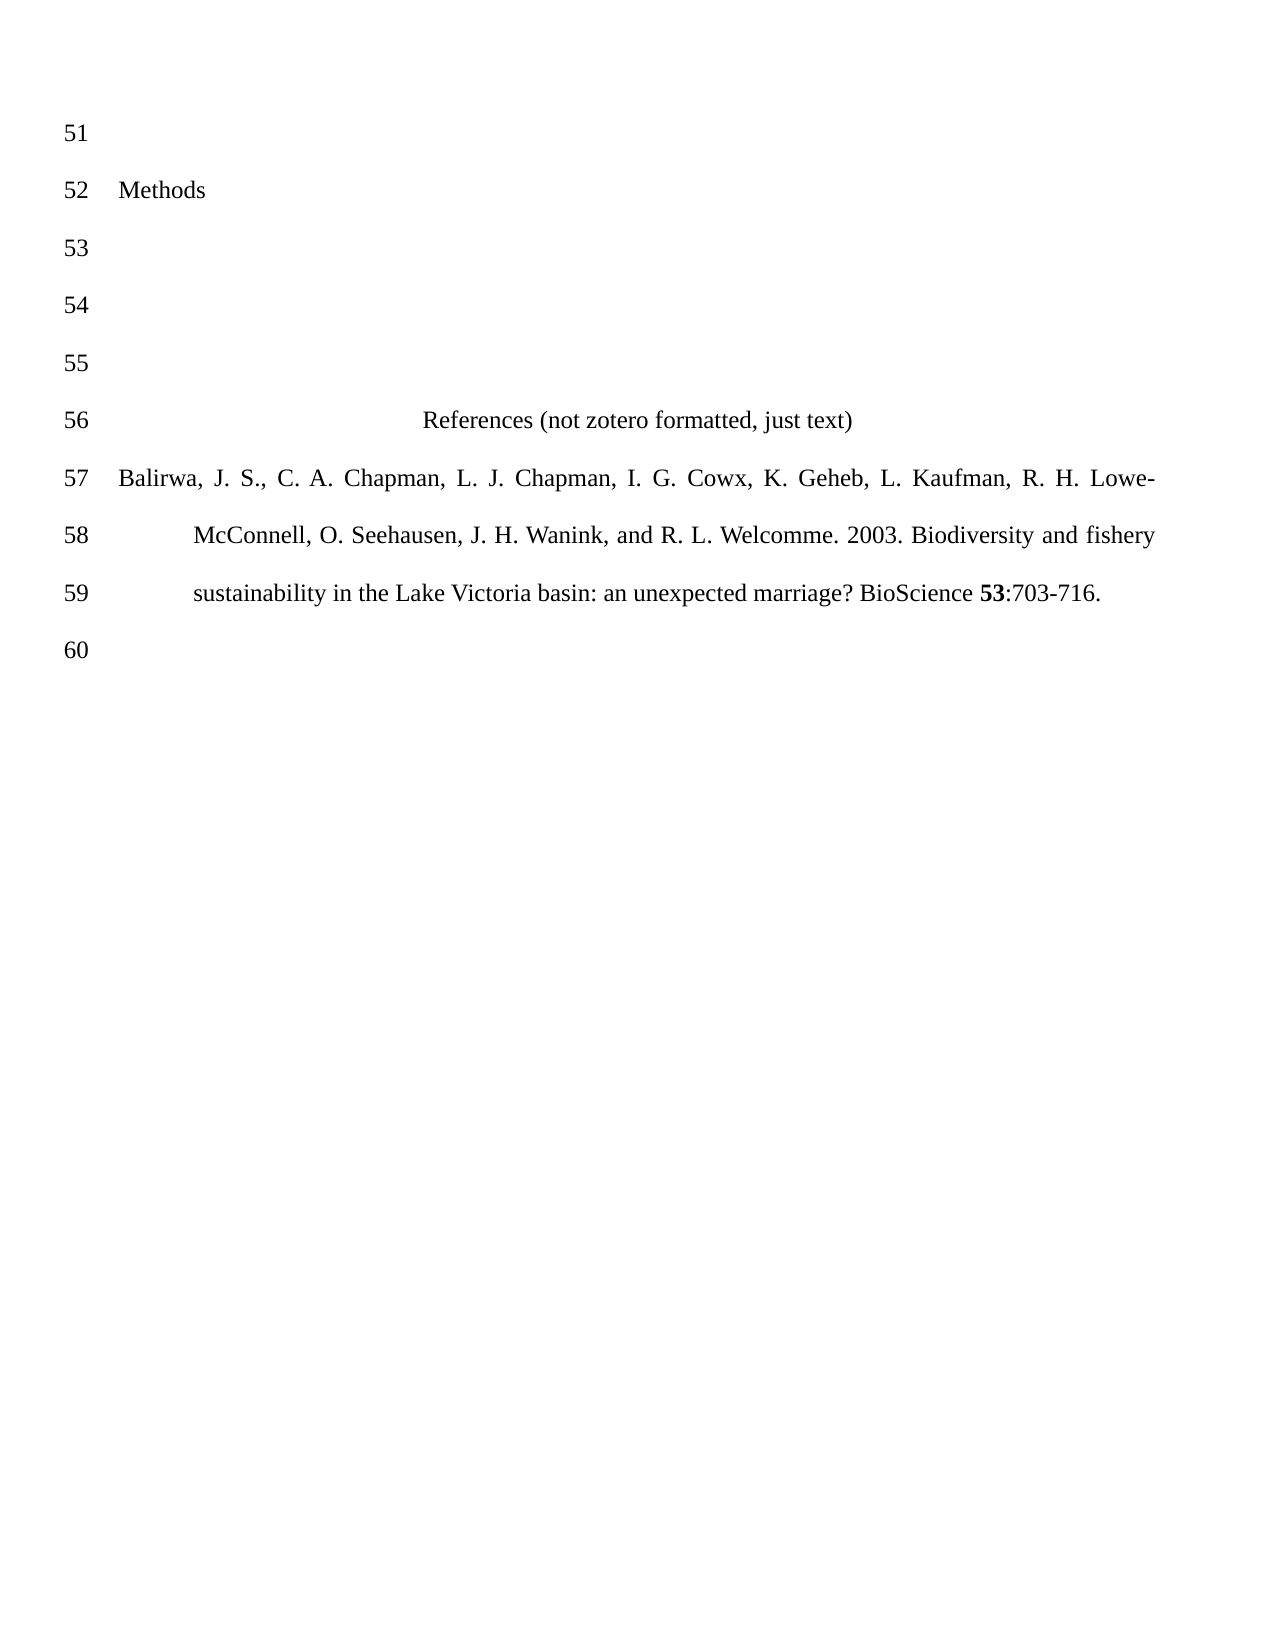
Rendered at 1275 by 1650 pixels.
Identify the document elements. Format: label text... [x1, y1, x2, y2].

text Balirwa, J. S., C. A. Chapman, L. J. Chapman, I. G. Cowx, K. Geheb, L. Kaufman, R. H. Lowe-McConnell, O. Seehausen, J. H. Wanink, and R. L. Welcomme. 2003. Biodiversity and fishery sustainability in the Lake Victoria basin: an unexpected marriage? BioScience 53:703-716. [118, 463, 1157, 607]
text References (not zotero formatted, just text) [118, 406, 1157, 434]
text Methods [118, 176, 1157, 204]
